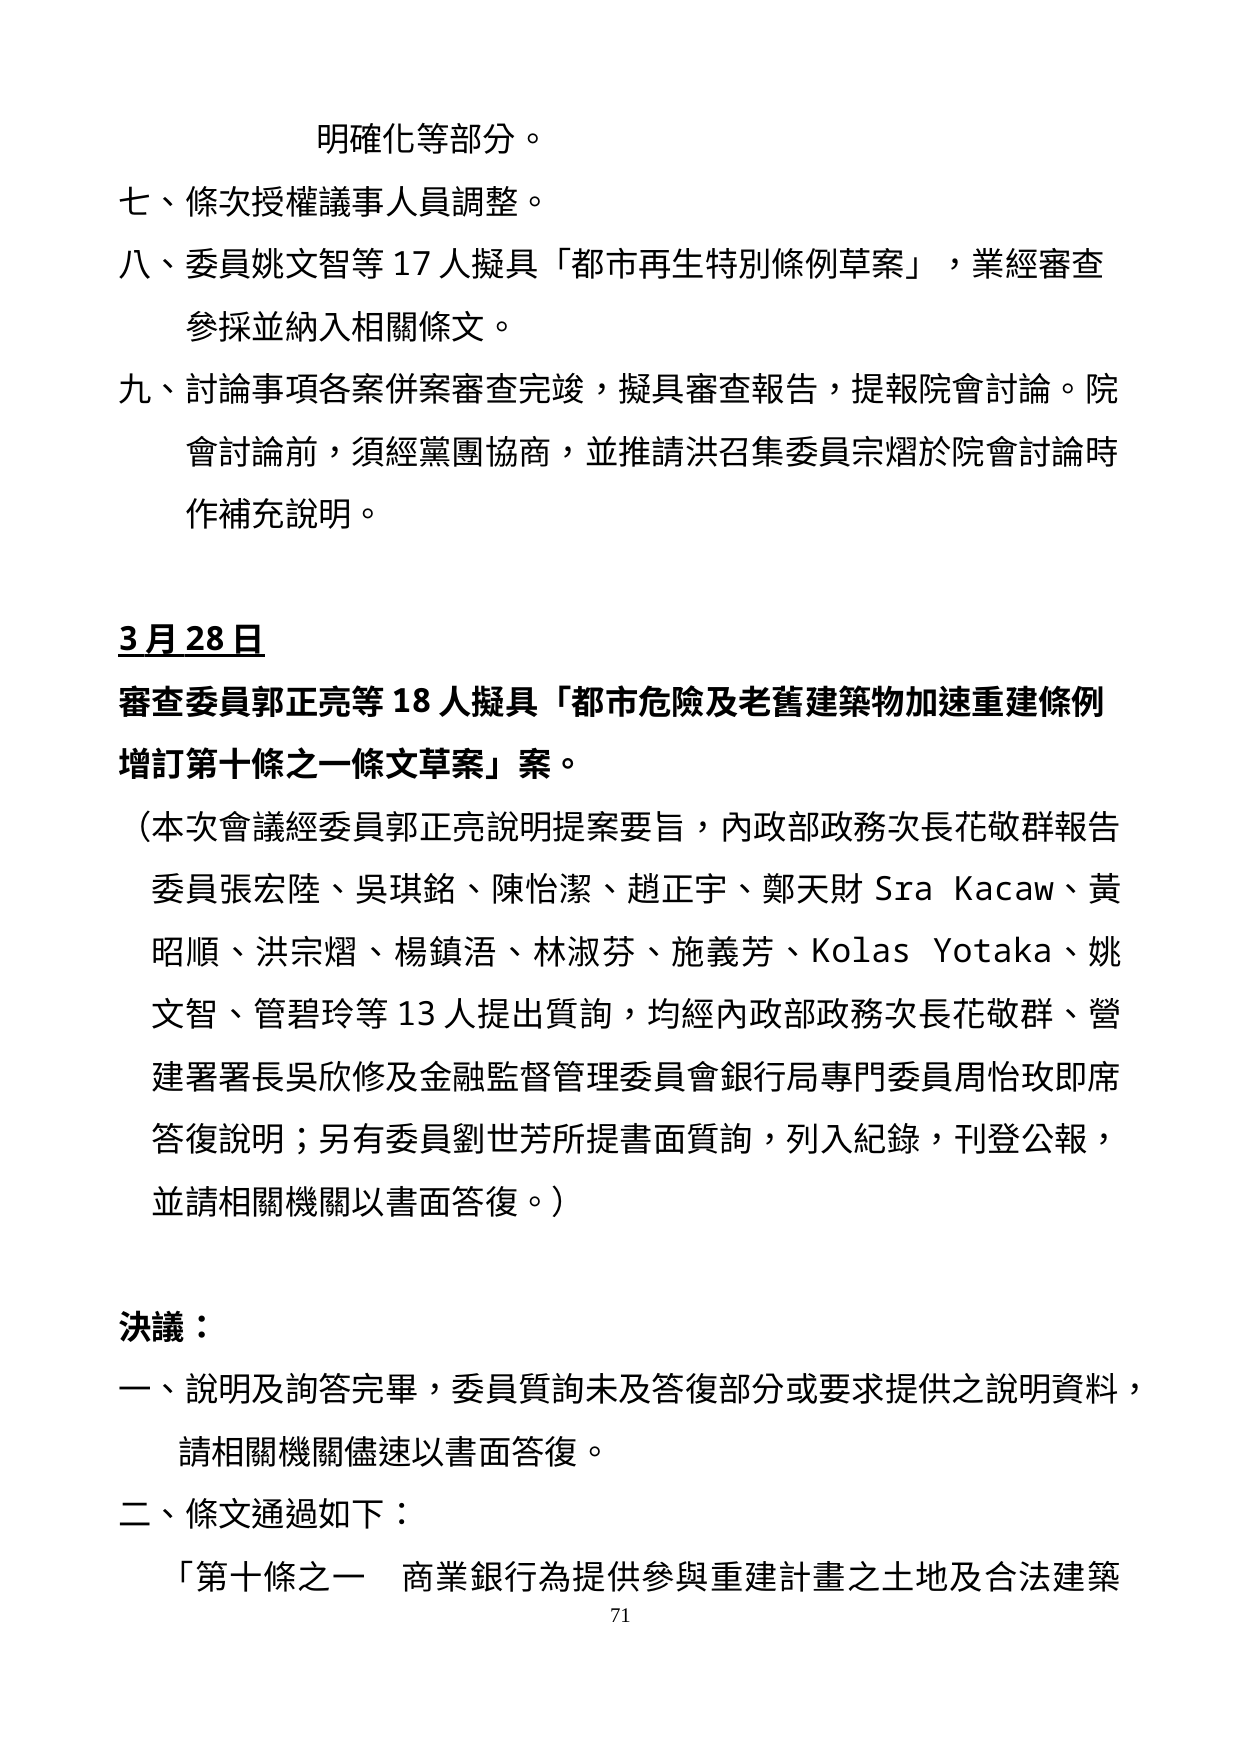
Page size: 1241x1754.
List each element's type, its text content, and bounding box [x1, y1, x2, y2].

text （本次會議經委員郭正亮說明提案要旨，內政部政務次長花敬群報告；委員張宏陸、吳琪銘、陳怡潔、趙正宇、鄭天財Sra Kacaw、黃昭順、洪宗熠、楊鎮浯、林淑芬、施義芳、Kolas Yotaka、姚文智、管碧玲等13人提出質詢，均經內政部政務次長花敬群、營建署署長吳欣修及金融監督管理委員會銀行局專門委員周怡玫即席答復說明；另有委員劉世芳所提書面質詢，列入紀錄，刊登公報，並請相關機關以書面答復。） [118, 783, 1122, 1221]
text 九、討論事項各案併案審查完竣，擬具審查報告，提報院會討論。院會討論前，須經黨團協商，並推請洪召集委員宗熠於院會討論時作補充說明。 [118, 346, 1122, 533]
text 審查委員郭正亮等18人擬具「都市危險及老舊建築物加速重建條例增訂第十條之一條文草案」案。 [118, 658, 1122, 783]
list 明確化等部分。 [199, 96, 1122, 158]
text 決議： [118, 1283, 1122, 1346]
text 「第十條之一 商業銀行為提供參與重建計畫之土地及合法建築 [161, 1533, 1122, 1596]
text 一、說明及詢答完畢，委員質詢未及答復部分或要求提供之說明資料，請相關機關儘速以書面答復。 [118, 1346, 1122, 1471]
text 七、條次授權議事人員調整。 [118, 158, 1122, 221]
text 3月28日 [118, 596, 1122, 658]
text 二、條文通過如下： [118, 1471, 1122, 1533]
text 八、委員姚文智等17人擬具「都市再生特別條例草案」，業經審查參採並納入相關條文。 [118, 221, 1122, 346]
